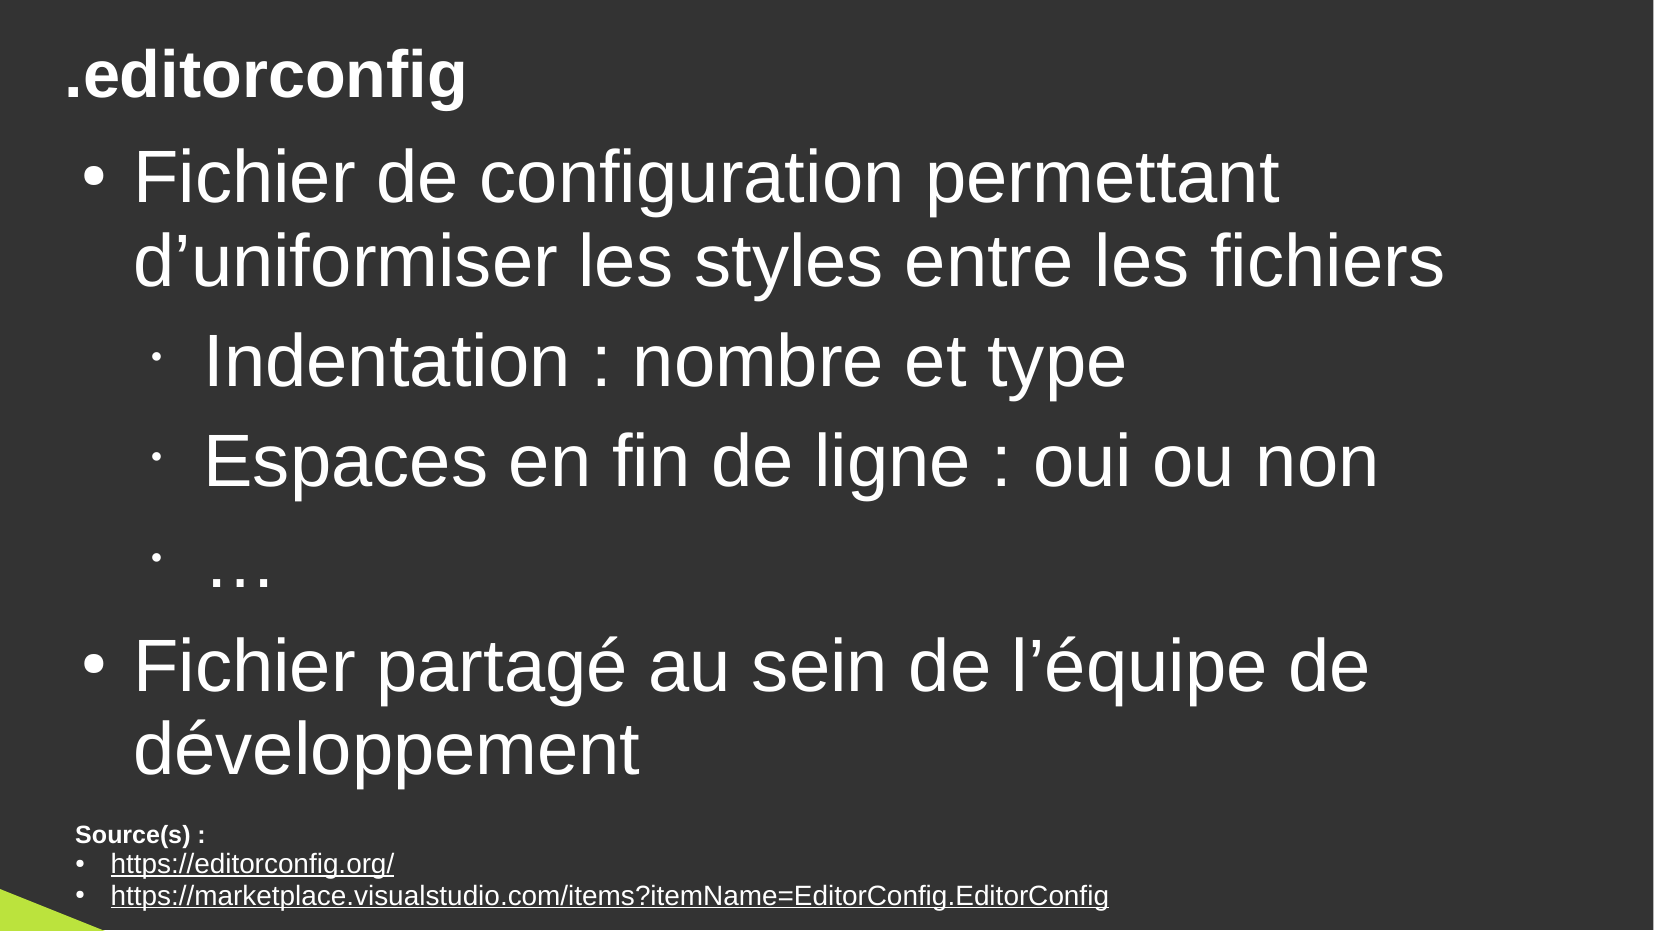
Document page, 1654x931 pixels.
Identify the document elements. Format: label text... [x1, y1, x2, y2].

list Fichier de configuration permettant d’uniformiser les styles entre les fichiers Indentation : nombre et type Espaces en fin de ligne : oui ou non … Fichier partagé au sein de l’équipe de développement [63, 135, 1542, 792]
text_box Source(s) : https://editorconfig.org/ https://marketplace.visualstudio.com/items?itemName=EditorConfig.EditorConfig [60, 809, 1546, 919]
title .editorconfig [64, 37, 1105, 119]
text_box [0, 888, 105, 931]
